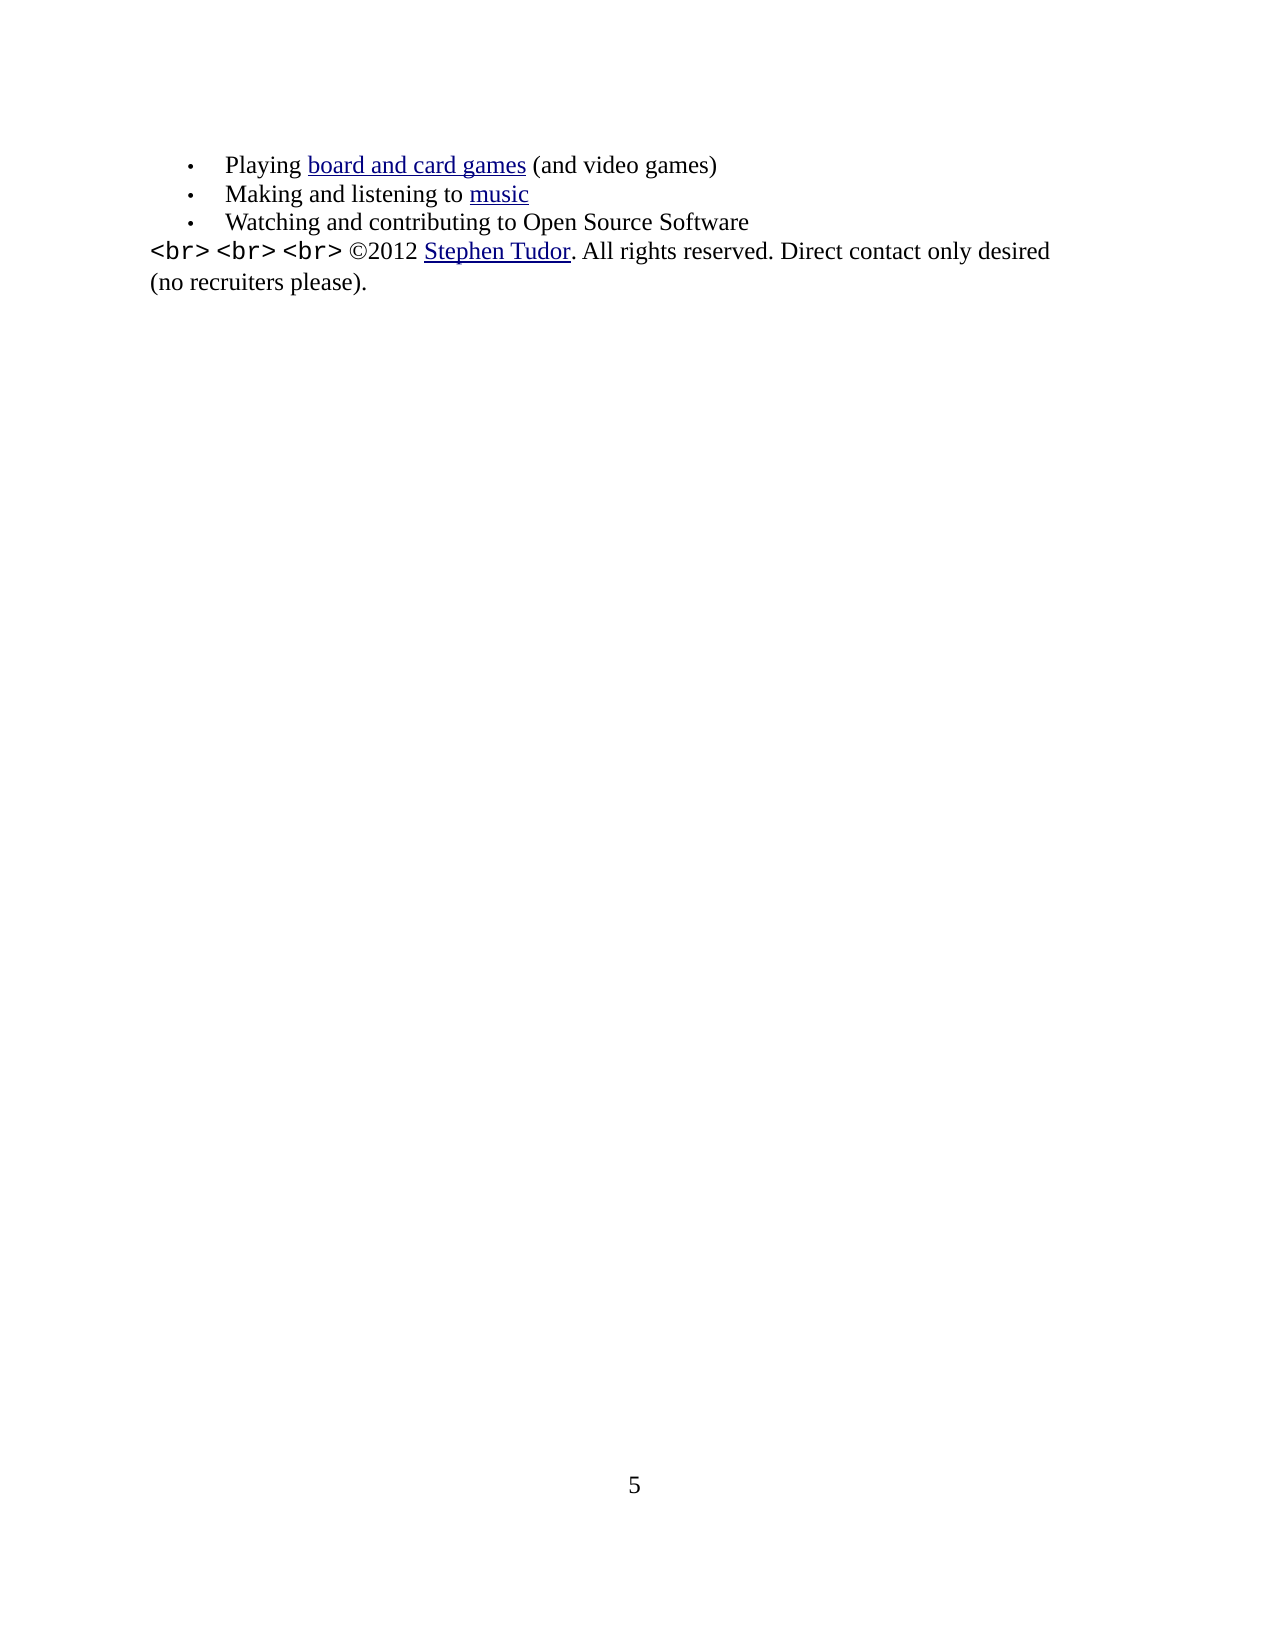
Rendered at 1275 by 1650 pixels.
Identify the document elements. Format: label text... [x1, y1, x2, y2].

list Making and listening to music [187, 179, 1125, 207]
list Playing board and card games (and video games) [187, 150, 1125, 179]
list Watching and contributing to Open Source Software [187, 207, 1125, 236]
text <br> <br> <br> ©2012 Stephen Tudor. All rights reserved. Direct contact only desired (no recruiters please). [150, 236, 1125, 296]
